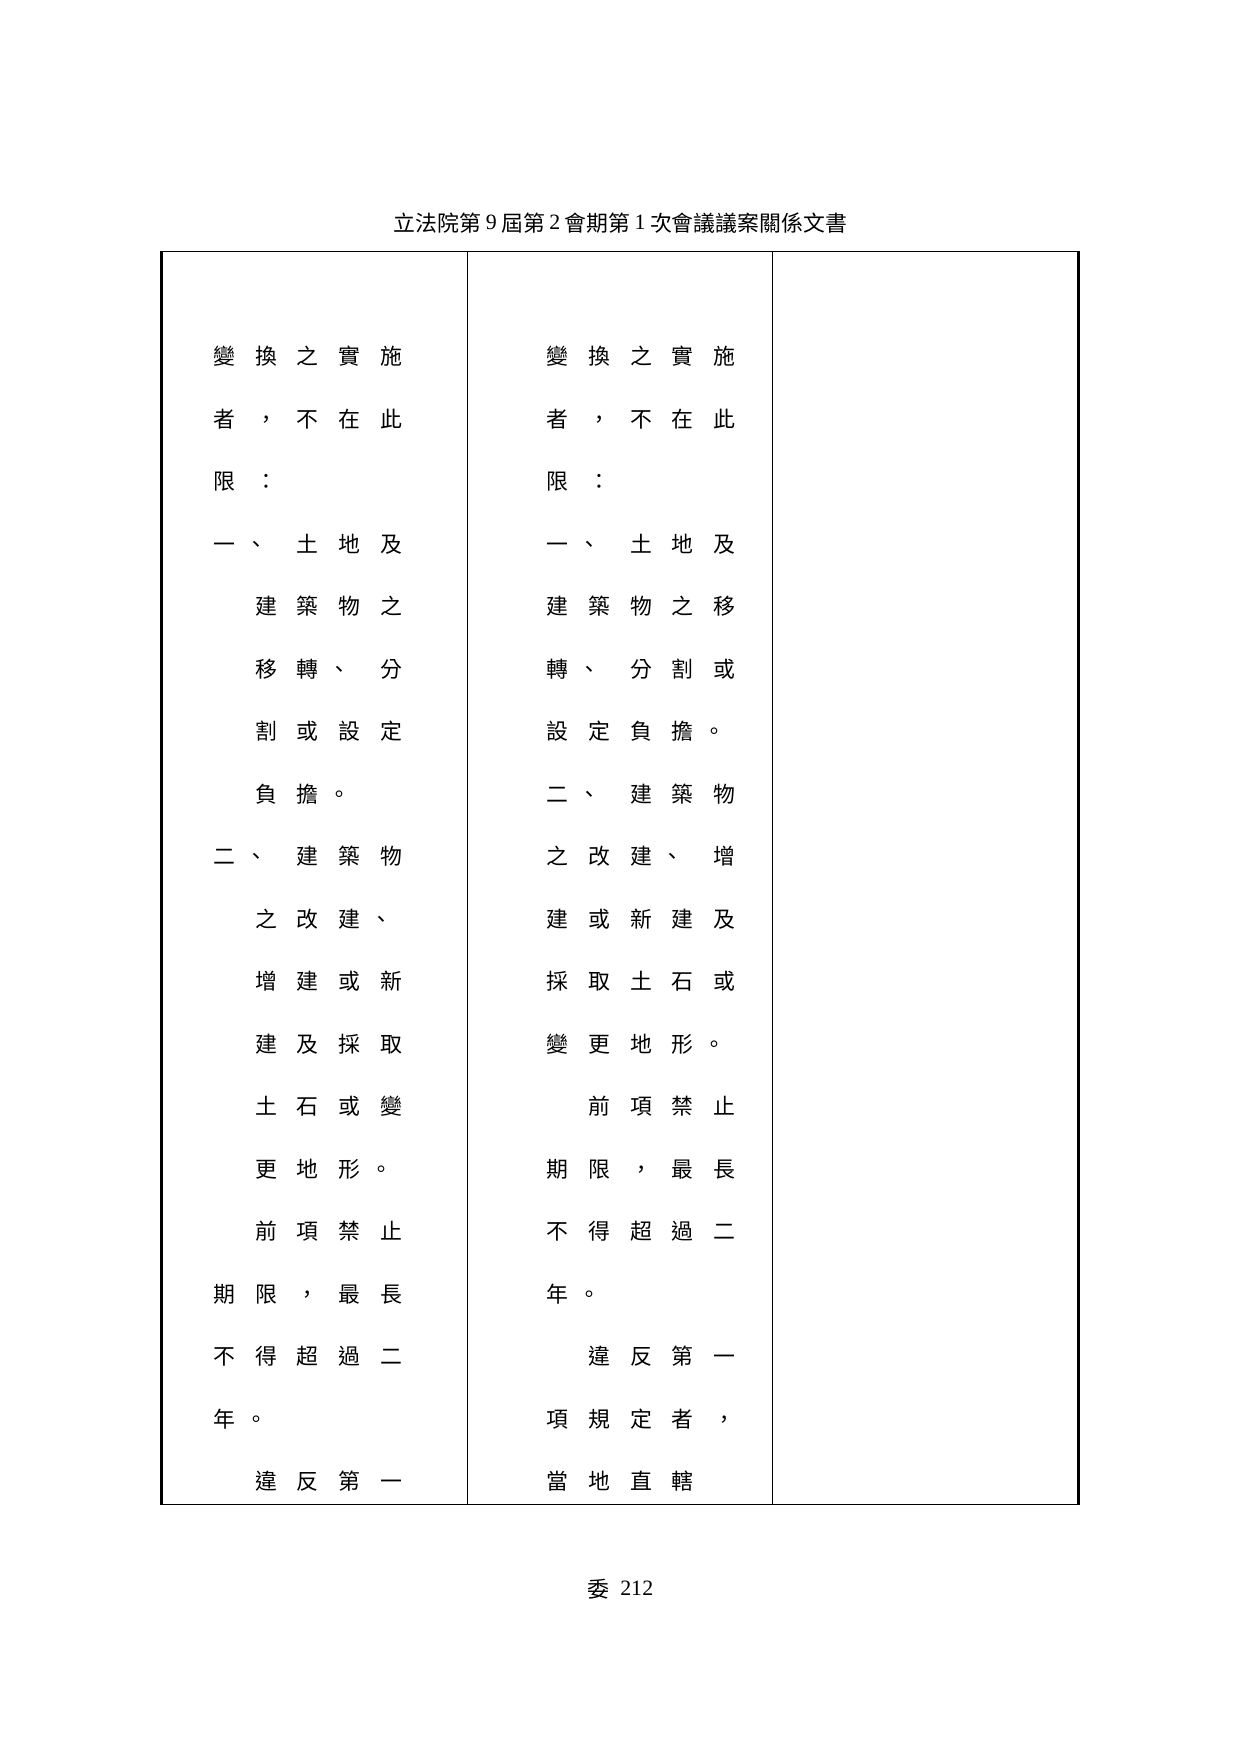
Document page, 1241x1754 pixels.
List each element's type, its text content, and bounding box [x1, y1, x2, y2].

table_cell [773, 252, 1077, 1504]
table_cell 變換之實施者，不在此限： 一、土地及建築物之移轉、分割或設定負擔。 二、建築物之改建、增建或新建及採取土石或變更地形。 前項禁止期限，最長不得超過二年。 違反第一項規定者，當地直轄 [468, 252, 772, 1504]
table_cell 變換之實施者，不在此限： 一、土地及建築物之移轉、分割或設定負擔。 二、建築物之改建、增建或新建及採取土石或變更地形。 前項禁止期限，最長不得超過二年。 違反第一 [163, 252, 467, 1504]
